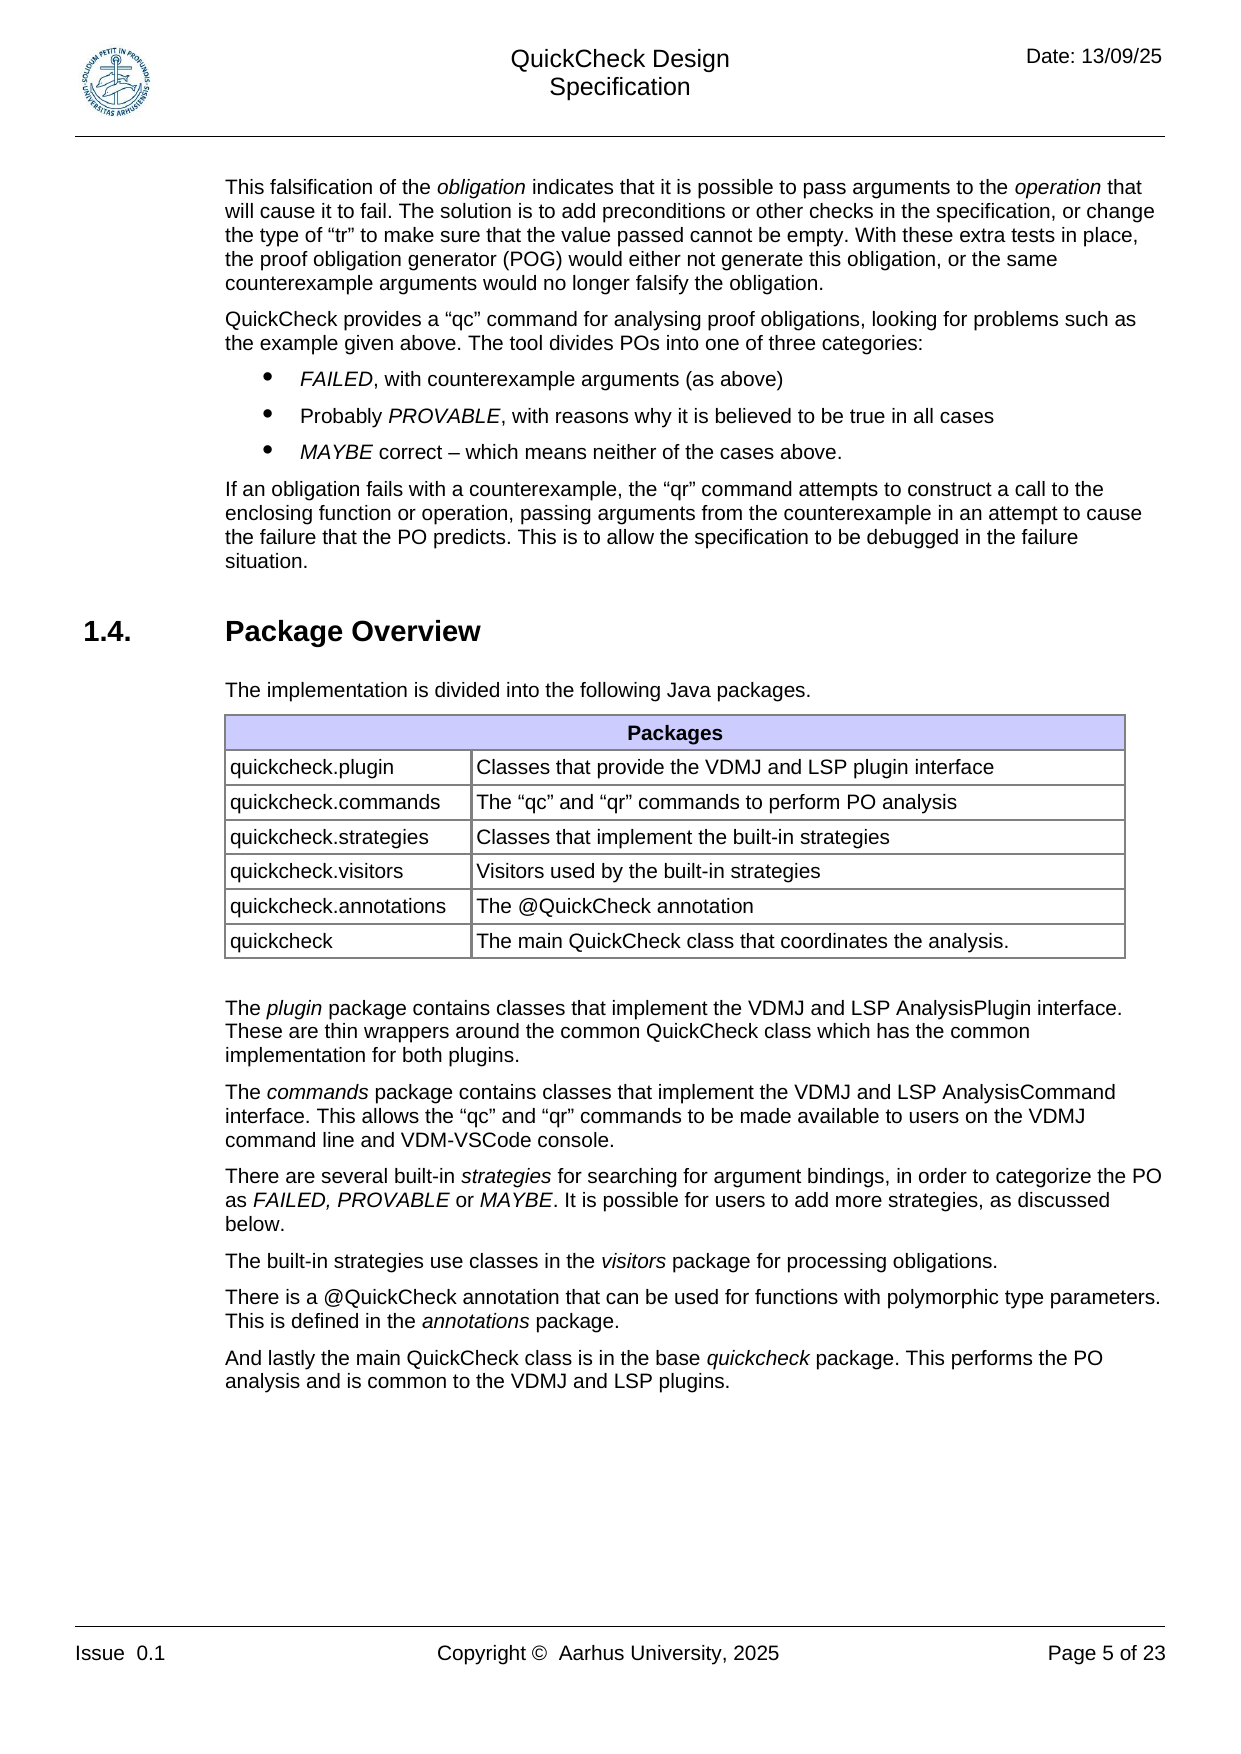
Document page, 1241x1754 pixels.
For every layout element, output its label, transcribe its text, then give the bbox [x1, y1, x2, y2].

text This falsification of the obligation indicates that it is possible to pass arguments to the operation that will cause it to fail. The solution is to add preconditions or other checks in the specification, or change the type of “tr” to make sure that the value passed cannot be empty. With these extra tests in place, the proof obligation generator (POG) would either not generate this obligation, or the same counterexample arguments would no longer falsify the obligation. [225, 175, 1165, 295]
table_cell Visitors used by the built-in strategies [473, 855, 1124, 888]
table_cell Classes that provide the VDMJ and LSP plugin interface [473, 751, 1124, 784]
subtitle Package Overview [75, 615, 1165, 648]
table_cell The @QuickCheck annotation [473, 890, 1124, 922]
text The built-in strategies use classes in the visitors package for processing obligations. [225, 1249, 1165, 1273]
text The implementation is divided into the following Java packages. [225, 678, 1165, 702]
table_cell quickcheck [226, 925, 470, 957]
list FAILED, with counterexample arguments (as above) [262, 368, 1165, 392]
table_cell quickcheck.commands [226, 786, 470, 818]
table_cell quickcheck.visitors [226, 855, 470, 888]
text And lastly the main QuickCheck class is in the base quickcheck package. This performs the PO analysis and is common to the VDMJ and LSP plugins. [225, 1346, 1165, 1394]
table_cell The main QuickCheck class that coordinates the analysis. [473, 925, 1124, 957]
text If an obligation fails with a counterexample, the “qr” command attempts to construct a call to the enclosing function or operation, passing arguments from the counterexample in an attempt to cause the failure that the PO predicts. This is to allow the specification to be debugged in the failure situation. [225, 477, 1165, 573]
text QuickCheck provides a “qc” command for analysing proof obligations, looking for problems such as the example given above. The tool divides POs into one of three categories: [225, 307, 1165, 355]
text The plugin package contains classes that implement the VDMJ and LSP AnalysisPlugin interface. These are thin wrappers around the common QuickCheck class which has the common implementation for both plugins. [225, 996, 1165, 1068]
text There is a @QuickCheck annotation that can be used for functions with polymorphic type parameters. This is defined in the annotations package. [225, 1285, 1165, 1333]
picture [78, 44, 153, 120]
table_cell quickcheck.strategies [226, 821, 470, 853]
table_cell The “qc” and “qr” commands to perform PO analysis [473, 786, 1124, 818]
list Probably PROVABLE, with reasons why it is believed to be true in all cases [262, 404, 1165, 428]
list MAYBE correct – which means neither of the cases above. [262, 441, 1165, 464]
table_cell Classes that implement the built-in strategies [473, 821, 1124, 853]
text There are several built-in strategies for searching for argument bindings, in order to categorize the PO as FAILED, PROVABLE or MAYBE. It is possible for users to add more strategies, as discussed below. [225, 1164, 1165, 1236]
table_header Packages [226, 716, 1124, 749]
text The commands package contains classes that implement the VDMJ and LSP AnalysisCommand interface. This allows the “qc” and “qr” commands to be made available to users on the VDMJ command line and VDM-VSCode console. [225, 1080, 1165, 1152]
table_cell quickcheck.plugin [226, 751, 470, 784]
table_cell quickcheck.annotations [226, 890, 470, 922]
